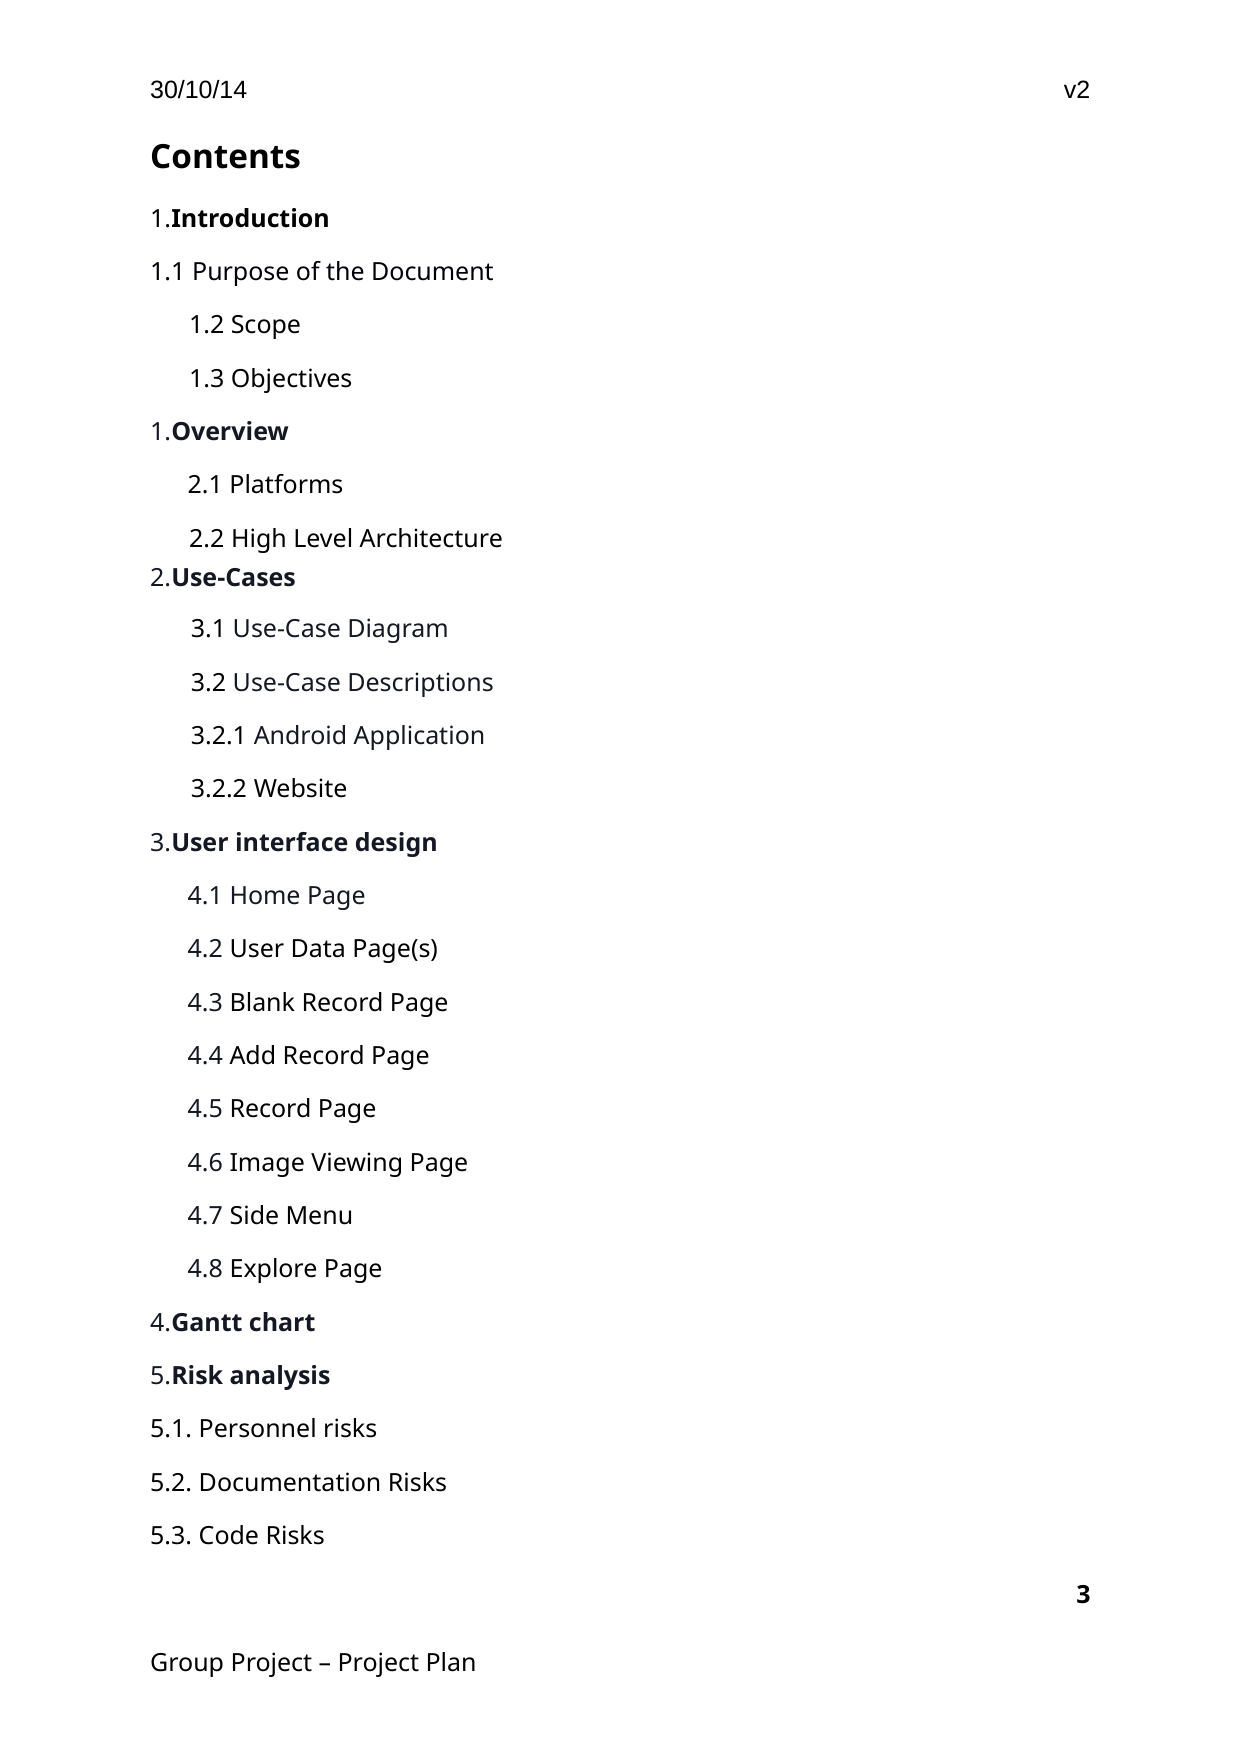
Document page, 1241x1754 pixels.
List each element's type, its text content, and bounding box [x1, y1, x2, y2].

list Use-Cases [150, 559, 1090, 593]
text 4.4 Add Record Page [187, 1038, 1090, 1072]
text 3.2.2 Website [191, 771, 1090, 805]
list Personnel risks [150, 1411, 1090, 1445]
text 1.2 Scope [150, 307, 1090, 341]
text 4.3 Blank Record Page [187, 984, 1090, 1018]
text 4.7 Side Menu [187, 1198, 1090, 1232]
text 2.1 Platforms [187, 467, 1090, 501]
text 4.1 Home Page [187, 878, 1090, 912]
text 4.8 Explore Page [187, 1251, 1090, 1285]
text 4.6 Image Viewing Page [187, 1144, 1090, 1178]
list Code Risks [150, 1518, 1090, 1552]
text 4.2 User Data Page(s) [187, 931, 1090, 965]
list Documentation Risks [150, 1464, 1090, 1498]
text Contents [150, 133, 1090, 179]
text 1.3 Objectives [150, 360, 1090, 394]
text 4.5 Record Page [187, 1091, 1090, 1125]
list Overview [150, 413, 1090, 448]
text 2.2 High Level Architecture [150, 520, 1090, 554]
list Purpose of the Document [150, 253, 1090, 288]
text 3.1 Use-Case Diagram [191, 611, 1090, 645]
text 3.2.1 Android Application [191, 718, 1090, 752]
text 3.2 Use-Case Descriptions [191, 664, 1090, 698]
list Risk analysis [150, 1358, 1090, 1392]
list Introduction [150, 200, 1090, 234]
list User interface design [150, 824, 1090, 858]
list Gantt chart [150, 1304, 1090, 1338]
